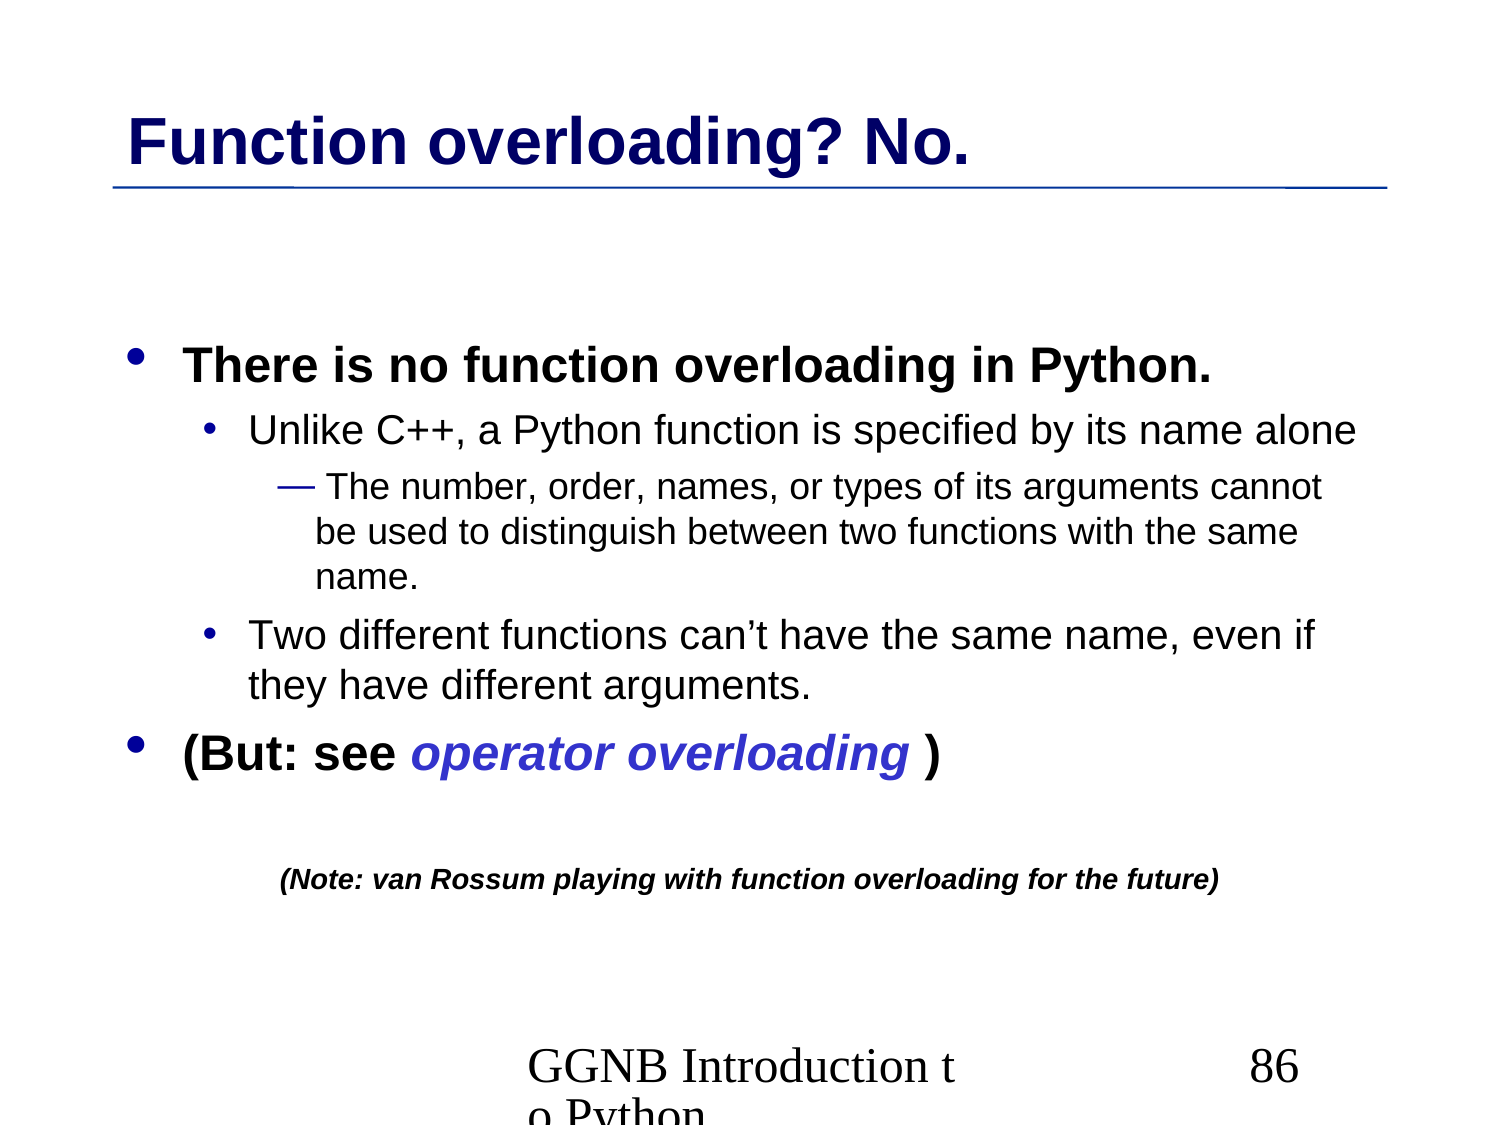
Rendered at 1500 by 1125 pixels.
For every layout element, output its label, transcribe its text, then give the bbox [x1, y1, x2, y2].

list There is no function overloading in Python. Unlike C++, a Python function is specified by its name alone The number, order, names, or types of its arguments cannot be used to distinguish between two functions with the same name. Two different functions can’t have the same name, even if they have different arguments. (But: see operator overloading ) (Note: van Rossum playing with function overloading for the future) [112, 324, 1388, 1051]
title Function overloading? No. [112, 89, 1388, 185]
